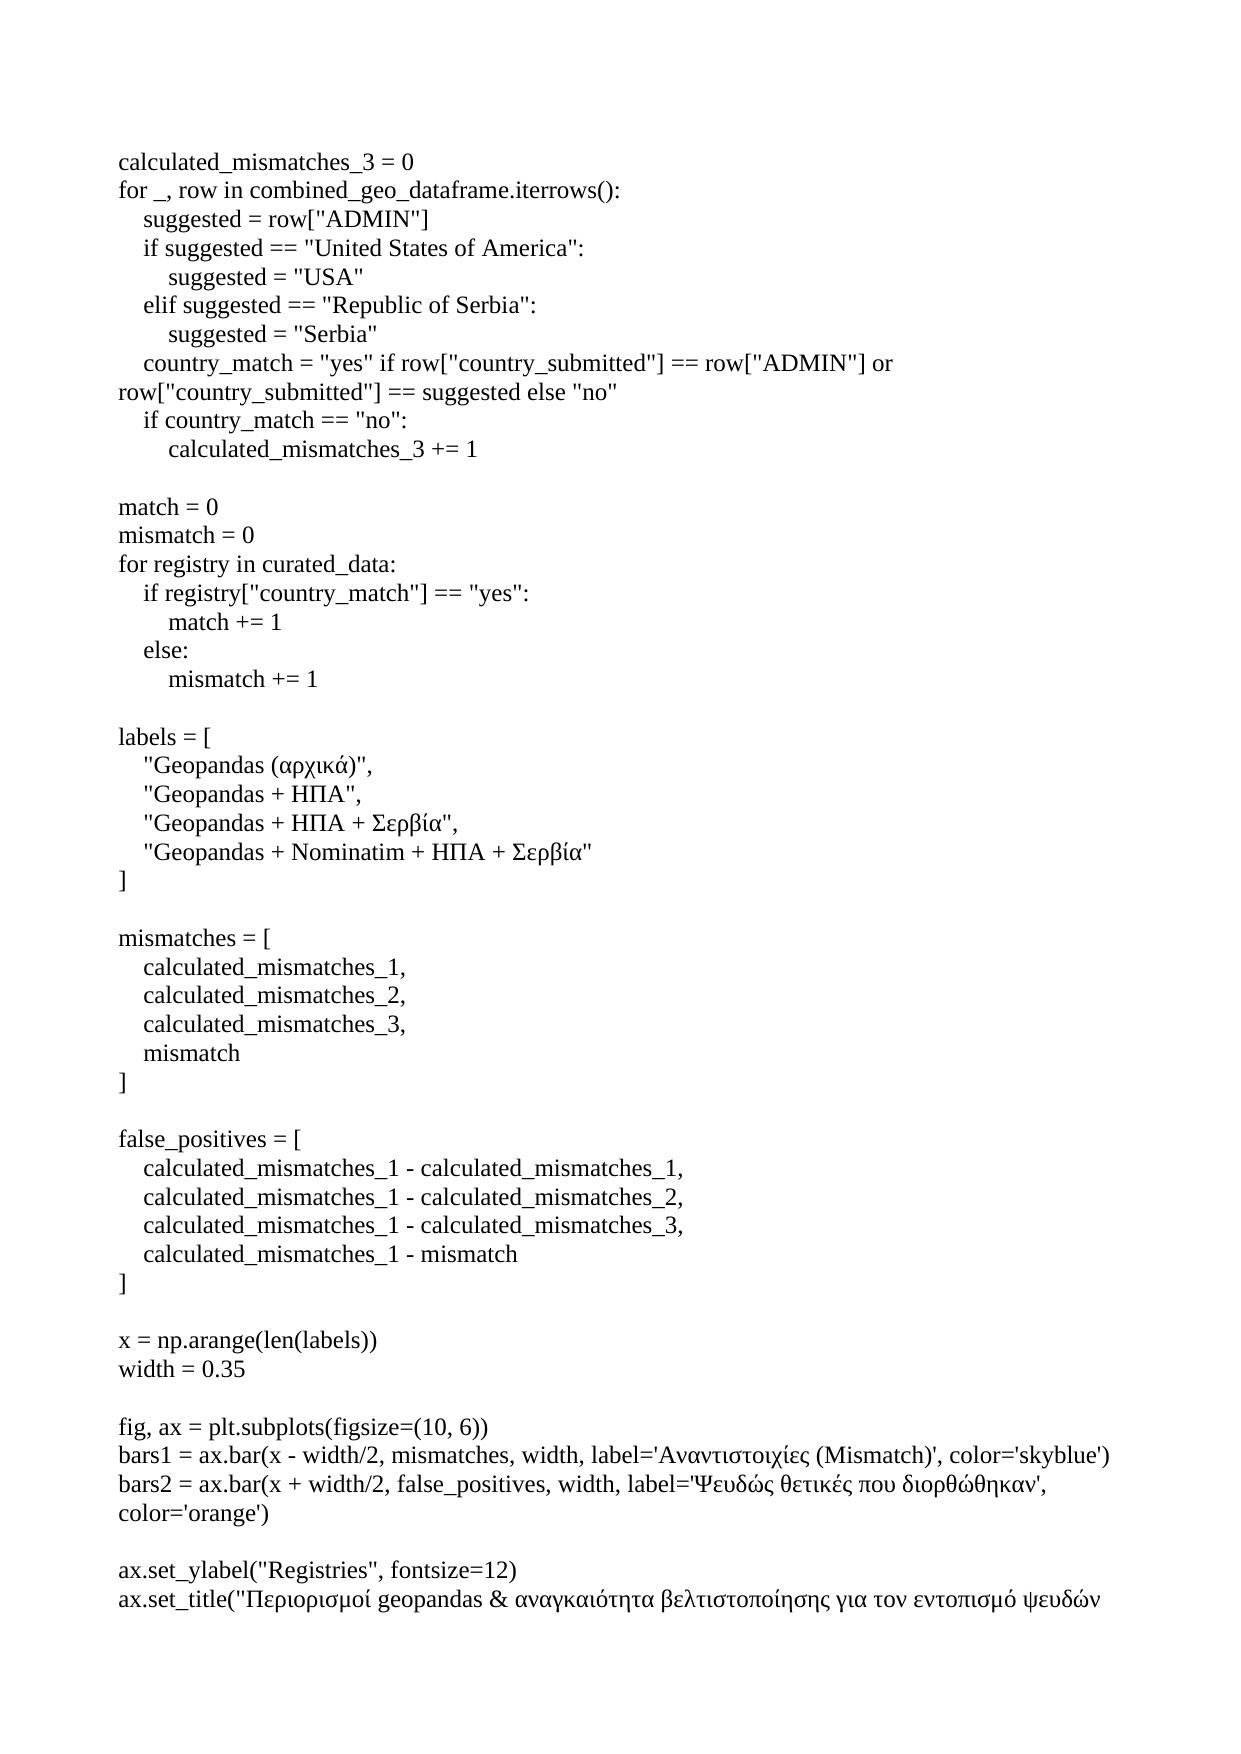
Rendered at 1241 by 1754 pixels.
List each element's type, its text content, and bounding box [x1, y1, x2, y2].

text suggested = row["ADMIN"] [118, 204, 1122, 233]
text "Geopandas (αρχικά)", [118, 751, 1122, 779]
text if country_match == "no": [118, 406, 1122, 434]
text x = np.arange(len(labels)) [118, 1326, 1122, 1354]
text ] [118, 866, 1122, 894]
text ] [118, 1067, 1122, 1096]
text calculated_mismatches_1 - mismatch [118, 1239, 1122, 1268]
text calculated_mismatches_1, [118, 952, 1122, 981]
text ax.set_title("Περιορισμοί geopandas & αναγκαιότητα βελτιστοποίησης για τον εντοπισμό ψευδών [118, 1584, 1122, 1613]
text ax.set_ylabel("Registries", fontsize=12) [118, 1556, 1122, 1584]
text for _, row in combined_geo_dataframe.iterrows(): [118, 176, 1122, 204]
text match = 0 [118, 492, 1122, 521]
text bars2 = ax.bar(x + width/2, false_positives, width, label='Ψευδώς θετικές που διορθώθηκαν', color='orange') [118, 1469, 1122, 1527]
text bars1 = ax.bar(x - width/2, mismatches, width, label='Αναντιστοιχίες (Mismatch)', color='skyblue') [118, 1441, 1122, 1469]
text fig, ax = plt.subplots(figsize=(10, 6)) [118, 1412, 1122, 1441]
text width = 0.35 [118, 1354, 1122, 1383]
text if registry["country_match"] == "yes": [118, 578, 1122, 607]
text suggested = "USA" [118, 262, 1122, 291]
text mismatches = [ [118, 923, 1122, 952]
text mismatch [118, 1038, 1122, 1067]
text mismatch = 0 [118, 521, 1122, 549]
text labels = [ [118, 722, 1122, 751]
text elif suggested == "Republic of Serbia": [118, 291, 1122, 319]
text "Geopandas + Nominatim + ΗΠΑ + Σερβία" [118, 837, 1122, 866]
text mismatch += 1 [118, 664, 1122, 693]
text "Geopandas + ΗΠΑ + Σερβία", [118, 808, 1122, 837]
text country_match = "yes" if row["country_submitted"] == row["ADMIN"] or row["country_submitted"] == suggested else "no" [118, 348, 1122, 406]
text else: [118, 636, 1122, 664]
text calculated_mismatches_3, [118, 1009, 1122, 1038]
text calculated_mismatches_1 - calculated_mismatches_3, [118, 1211, 1122, 1239]
text ] [118, 1268, 1122, 1297]
text calculated_mismatches_1 - calculated_mismatches_2, [118, 1182, 1122, 1211]
text suggested = "Serbia" [118, 319, 1122, 348]
text calculated_mismatches_1 - calculated_mismatches_1, [118, 1153, 1122, 1182]
text match += 1 [118, 607, 1122, 636]
text if suggested == "United States of America": [118, 233, 1122, 262]
text for registry in curated_data: [118, 549, 1122, 578]
text calculated_mismatches_2, [118, 981, 1122, 1009]
text false_positives = [ [118, 1124, 1122, 1153]
text "Geopandas + ΗΠΑ", [118, 779, 1122, 808]
text calculated_mismatches_3 = 0 [118, 147, 1122, 176]
text calculated_mismatches_3 += 1 [118, 434, 1122, 463]
